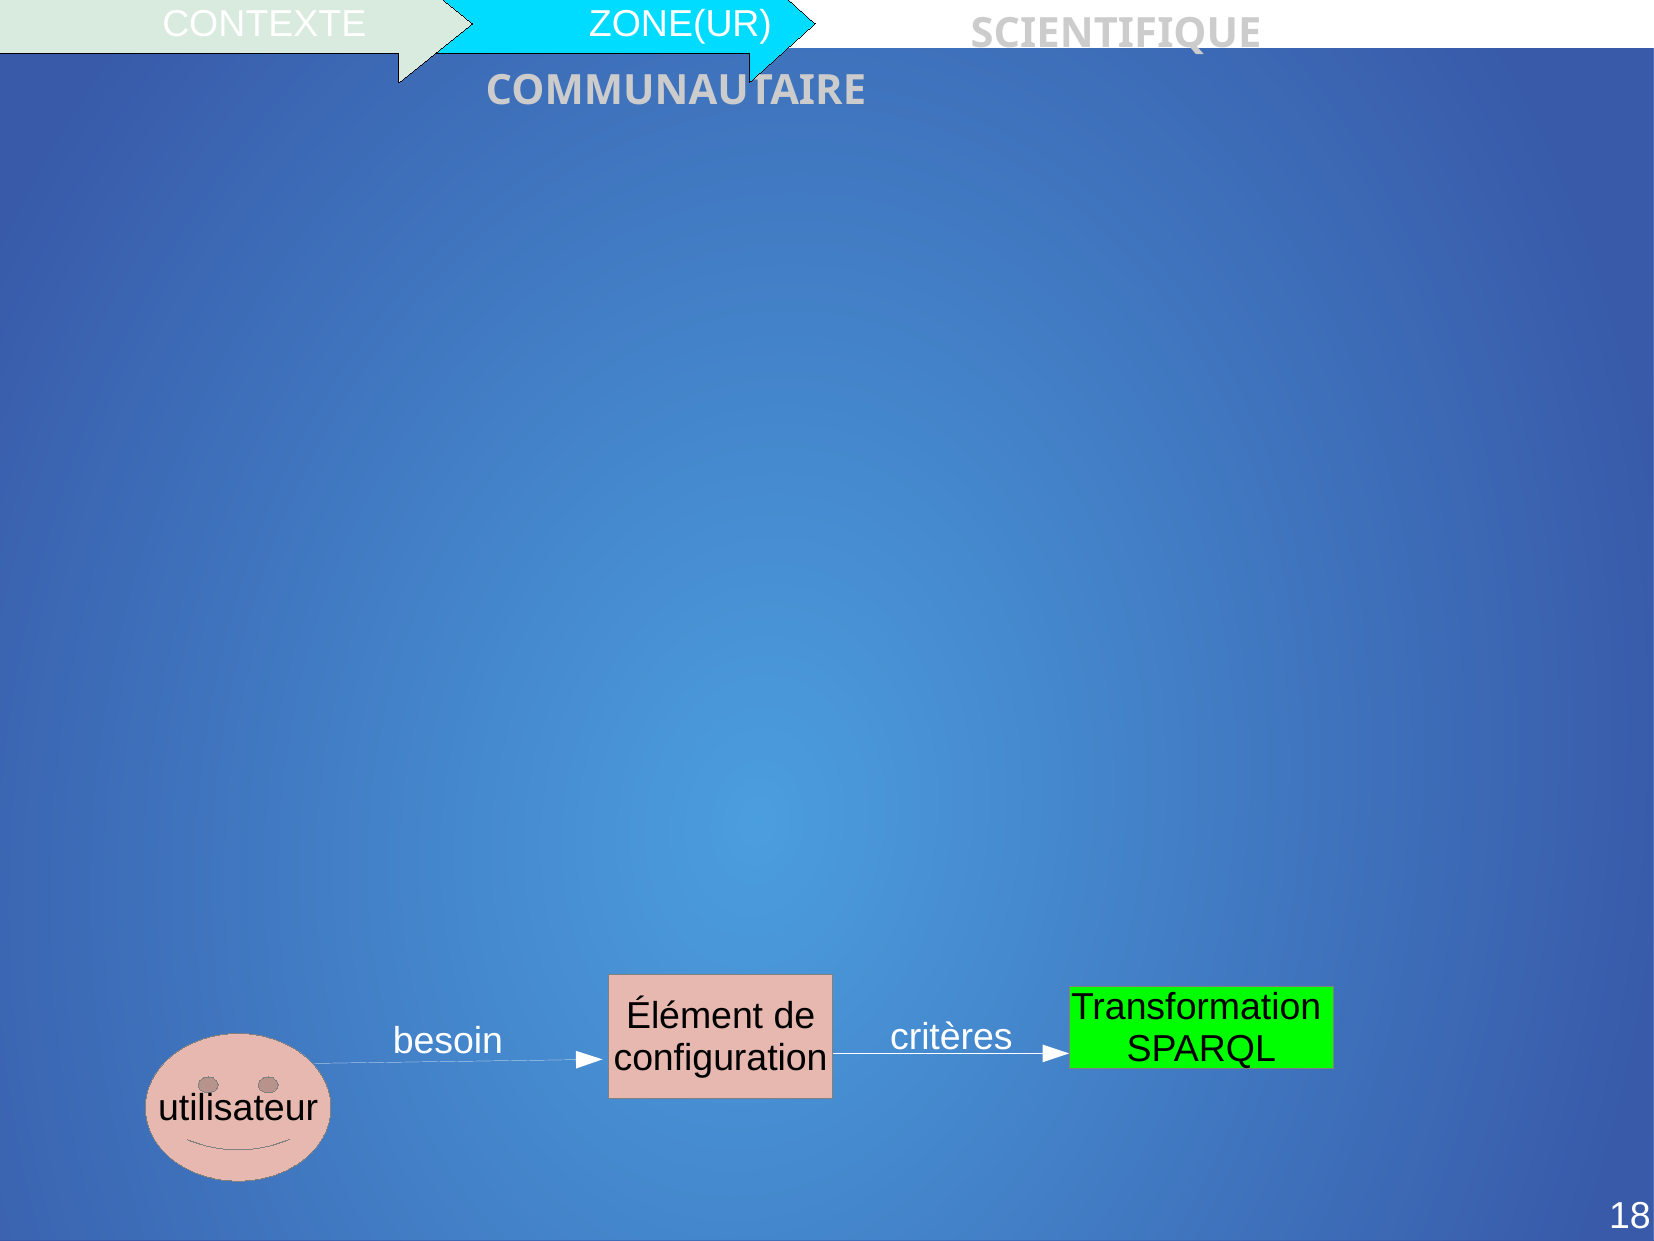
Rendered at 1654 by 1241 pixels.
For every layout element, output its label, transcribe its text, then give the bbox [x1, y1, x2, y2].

text_box CONTEXTE [0, 0, 473, 83]
text_box besoin [378, 1012, 531, 1069]
text_box Élément de configuration [608, 974, 833, 1099]
text_box ZONE(UR) [436, 0, 816, 83]
text_box utilisateur [145, 1033, 331, 1182]
text_box critères [875, 1008, 1028, 1066]
picture [0, 48, 1654, 1241]
text_box Transformation SPARQL [1069, 986, 1334, 1069]
